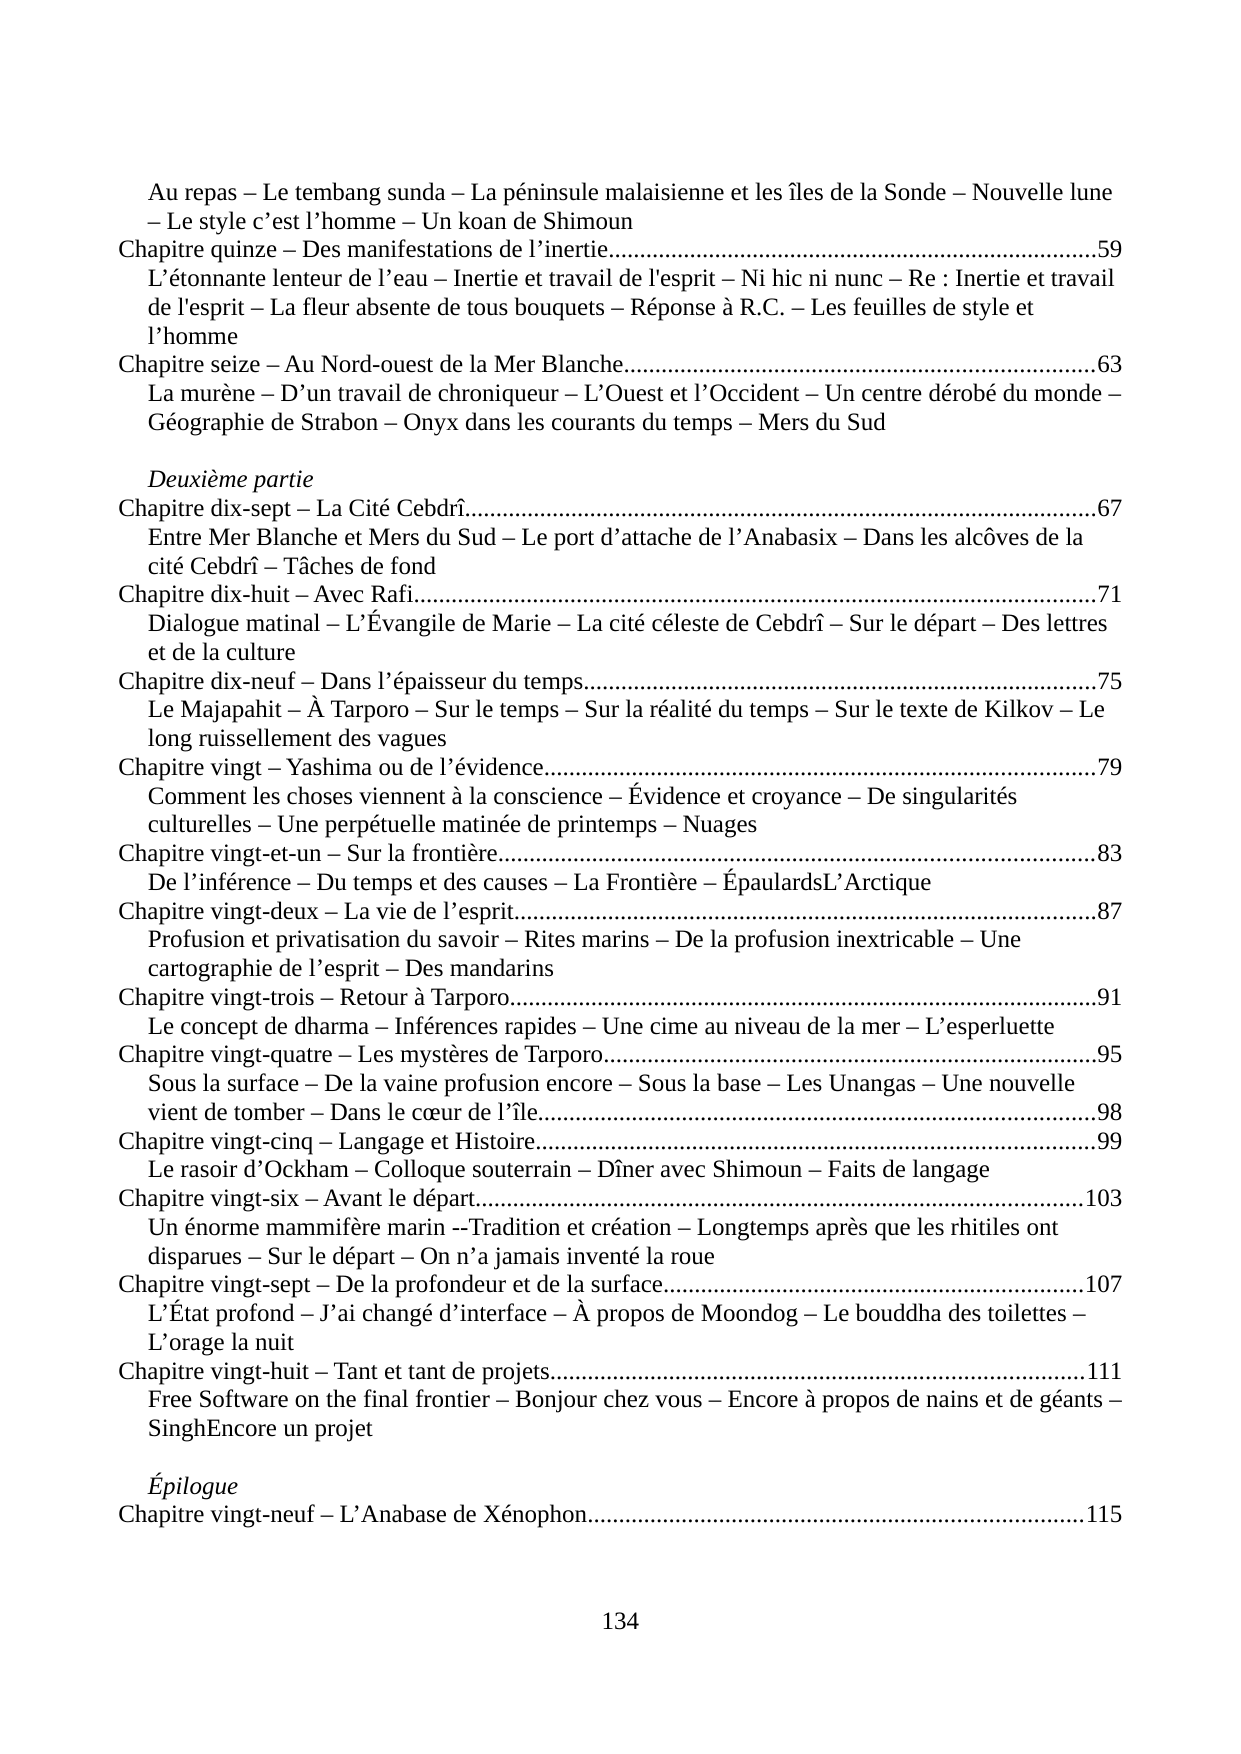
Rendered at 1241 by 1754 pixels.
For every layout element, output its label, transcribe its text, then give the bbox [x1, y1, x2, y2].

text Chapitre vingt-deux – La vie de l’esprit 87 [118, 896, 1122, 924]
text Chapitre vingt-sept – De la profondeur et de la surface 107 [118, 1269, 1122, 1298]
text Chapitre vingt-huit – Tant et tant de projets 111 [118, 1356, 1122, 1384]
text Chapitre vingt-quatre – Les mystères de Tarporo 95 [118, 1039, 1122, 1068]
text La murène – D’un travail de chroniqueur – L’Ouest et l’Occident – Un centre dérobé du monde – Géographie de Strabon – Onyx dans les courants du temps – Mers du Sud [148, 378, 1122, 436]
text Dialogue matinal – L’Évangile de Marie – La cité céleste de Cebdrî – Sur le départ – Des lettres et de la culture [148, 608, 1122, 666]
text Chapitre dix-neuf – Dans l’épaisseur du temps 75 [118, 666, 1122, 694]
text Au repas – Le tembang sunda – La péninsule malaisienne et les îles de la Sonde – Nouvelle lune – Le style c’est l’homme – Un koan de Shimoun [148, 177, 1122, 234]
text Entre Mer Blanche et Mers du Sud – Le port d’attache de l’Anabasix – Dans les alcôves de la cité Cebdrî – Tâches de fond [148, 522, 1122, 579]
text Le rasoir d’Ockham – Colloque souterrain – Dîner avec Shimoun – Faits de langage [148, 1154, 1122, 1183]
text Le Majapahit – À Tarporo – Sur le temps – Sur la réalité du temps – Sur le texte de Kilkov – Le long ruissellement des vagues [148, 694, 1122, 752]
text Chapitre vingt-et-un – Sur la frontière 83 [118, 838, 1122, 867]
text Chapitre dix-sept – La Cité Cebdrî 67 [118, 493, 1122, 522]
text Chapitre vingt-trois – Retour à Tarporo 91 [118, 982, 1122, 1011]
text Comment les choses viennent à la conscience – Évidence et croyance – De singularités culturelles – Une perpétuelle matinée de printemps – Nuages [148, 781, 1122, 838]
text Profusion et privatisation du savoir – Rites marins – De la profusion inextricable – Une cartographie de l’esprit – Des mandarins [148, 924, 1122, 982]
text Chapitre vingt-six – Avant le départ 103 [118, 1183, 1122, 1212]
text Chapitre vingt-neuf – L’Anabase de Xénophon 115 [118, 1499, 1122, 1528]
text Free Software on the final frontier – Bonjour chez vous – Encore à propos de nains et de géants – SinghEncore un projet [148, 1384, 1122, 1442]
text Chapitre vingt – Yashima ou de l’évidence 79 [118, 752, 1122, 781]
text Chapitre quinze – Des manifestations de l’inertie 59 [118, 234, 1122, 263]
text Épilogue [148, 1471, 1122, 1499]
text L’étonnante lenteur de l’eau – Inertie et travail de l'esprit – Ni hic ni nunc – Re : Inertie et travail de l'esprit – La fleur absente de tous bouquets – Réponse à R.C. – Les feuilles de style et l’homme [148, 263, 1122, 349]
text Le concept de dharma – Inférences rapides – Une cime au niveau de la mer – L’esperluette [148, 1011, 1122, 1039]
text Un énorme mammifère marin --Tradition et création – Longtemps après que les rhitiles ont disparues – Sur le départ – On n’a jamais inventé la roue [148, 1212, 1122, 1269]
text Chapitre vingt-cinq – Langage et Histoire 99 [118, 1126, 1122, 1154]
text Deuxième partie [148, 464, 1122, 493]
text De l’inférence – Du temps et des causes – La Frontière – ÉpaulardsL’Arctique [148, 867, 1122, 896]
text Chapitre seize – Au Nord-ouest de la Mer Blanche 63 [118, 349, 1122, 378]
text L’État profond – J’ai changé d’interface – À propos de Moondog – Le bouddha des toilettes – L’orage la nuit [148, 1298, 1122, 1356]
text Sous la surface – De la vaine profusion encore – Sous la base – Les Unangas – Une nouvelle vient de tomber – Dans le cœur de l’île 98 [148, 1068, 1122, 1126]
text Chapitre dix-huit – Avec Rafi 71 [118, 579, 1122, 608]
